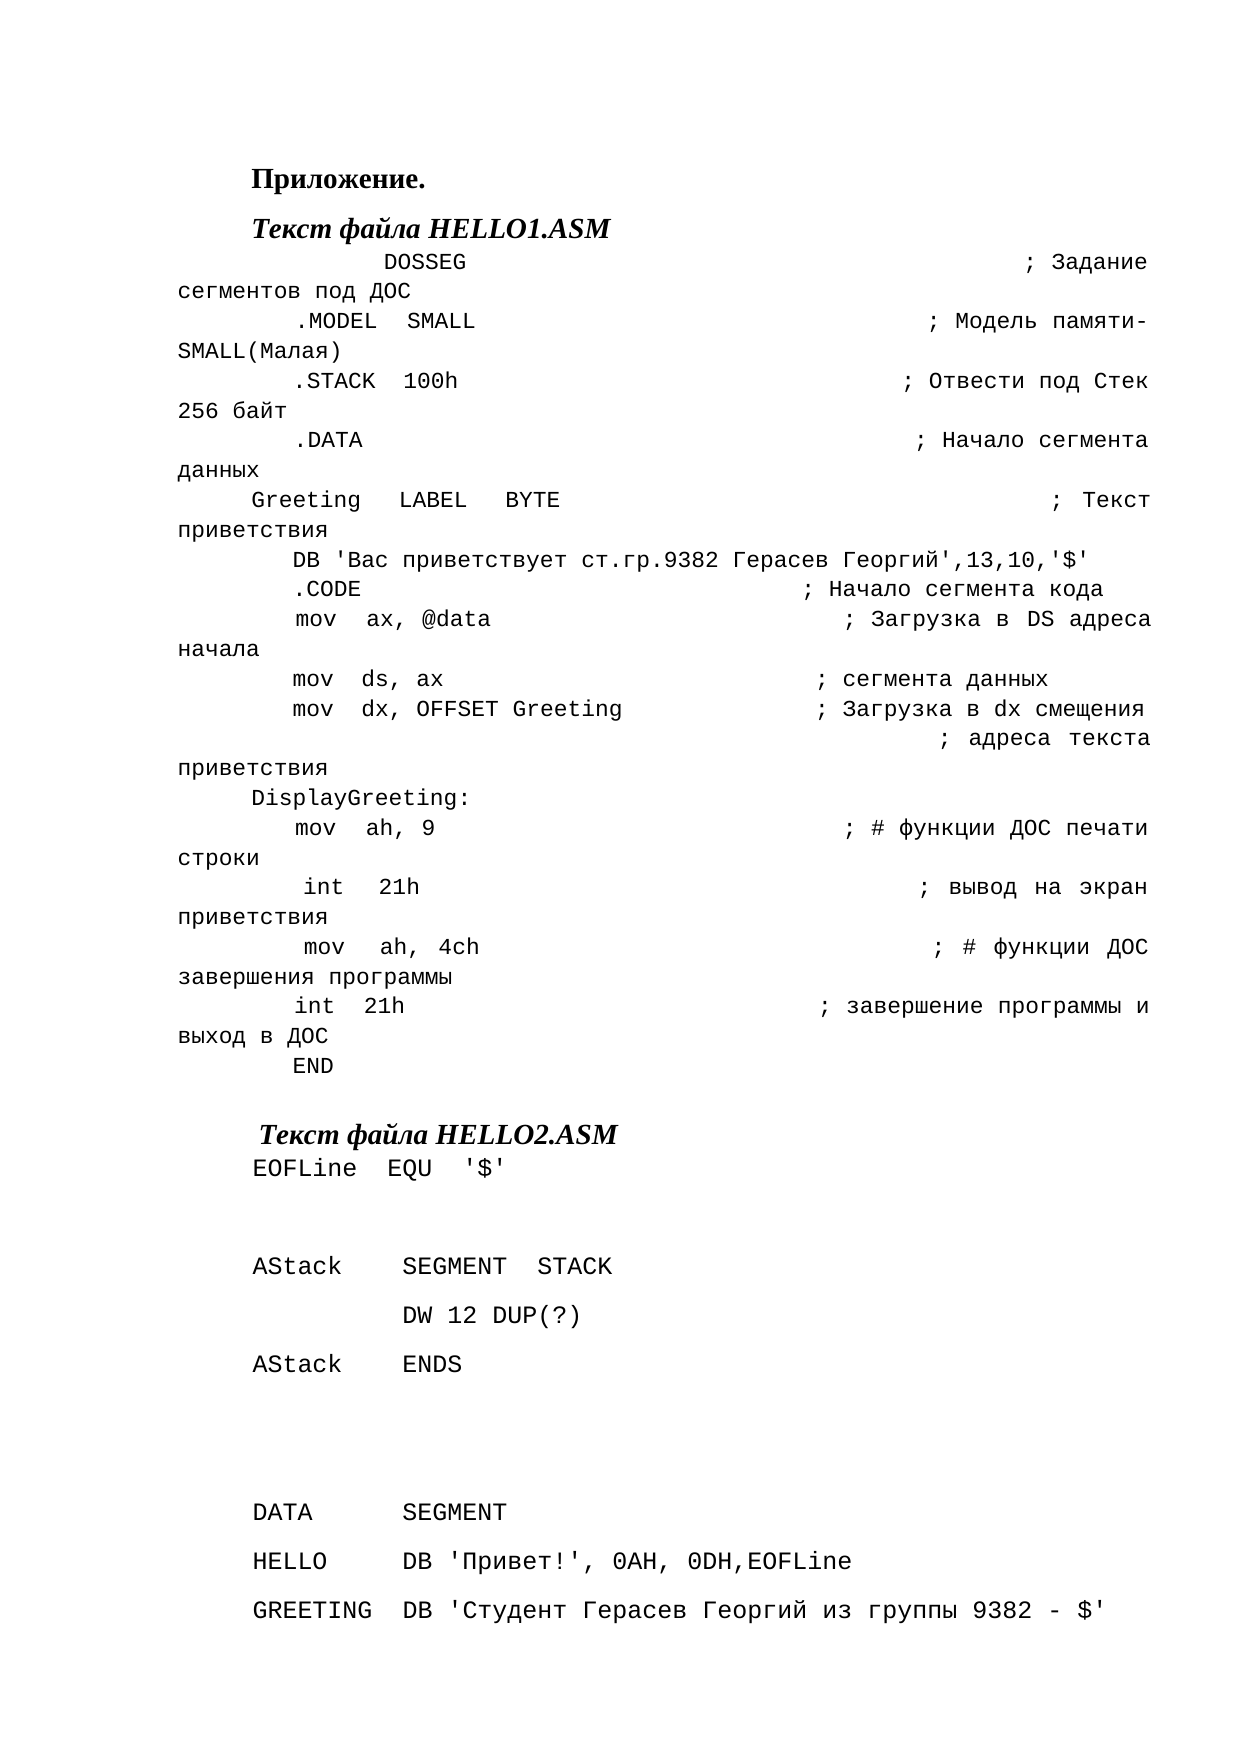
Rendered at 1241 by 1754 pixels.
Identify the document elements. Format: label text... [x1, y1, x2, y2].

text mov ah, 4ch ; # функции ДОС завершения программы [177, 935, 1152, 991]
text mov ax, @data ; Загрузка в DS адреса начала [177, 608, 1152, 663]
text .STACK 100h ; Отвести под Стек 256 байт [177, 369, 1152, 425]
text .MODEL SMALL ; Модель памяти-SMALL(Малая) [177, 310, 1152, 365]
text .CODE ; Начало сегмента кода [177, 578, 1152, 604]
text HELLO DB 'Привет!', 0AH, 0DH,EOFLine [252, 1549, 1152, 1577]
text END [177, 1054, 1152, 1080]
text Приложение. [177, 161, 1152, 195]
text DOSSEG ; Задание сегментов под ДОС [177, 250, 1152, 306]
text Текст файла HELLO1.ASM [177, 212, 1152, 245]
text int 21h ; вывод на экран приветствия [177, 876, 1152, 931]
text DATA SEGMENT [252, 1499, 1152, 1528]
text DW 12 DUP(?) [252, 1303, 1152, 1331]
text mov ds, ax ; сегмента данных [177, 667, 1152, 693]
text GREETING DB 'Студент Герасев Георгий из группы 9382 - $' [252, 1598, 1152, 1626]
text mov dx, OFFSET Greeting ; Загрузка в dx смещения [177, 697, 1152, 723]
text AStack ENDS [252, 1352, 1152, 1380]
text AStack SEGMENT STACK [252, 1254, 1152, 1282]
text DB 'Вас приветствует ст.гр.9382 Герасев Георгий',13,10,'$' [177, 548, 1152, 574]
text mov ah, 9 ; # функции ДОС печати строки [177, 816, 1152, 872]
text Greeting LABEL BYTE ; Текст приветствия [177, 488, 1152, 544]
text DisplayGreeting: [177, 786, 1152, 812]
text EOFLine EQU '$' [252, 1155, 1152, 1184]
text int 21h ; завершение программы и выход в ДОС [177, 995, 1152, 1051]
text .DATA ; Начало сегмента данных [177, 429, 1152, 484]
text Текст файла HELLO2.ASM [251, 1117, 1152, 1150]
text ; адреса текста приветствия [177, 727, 1152, 782]
